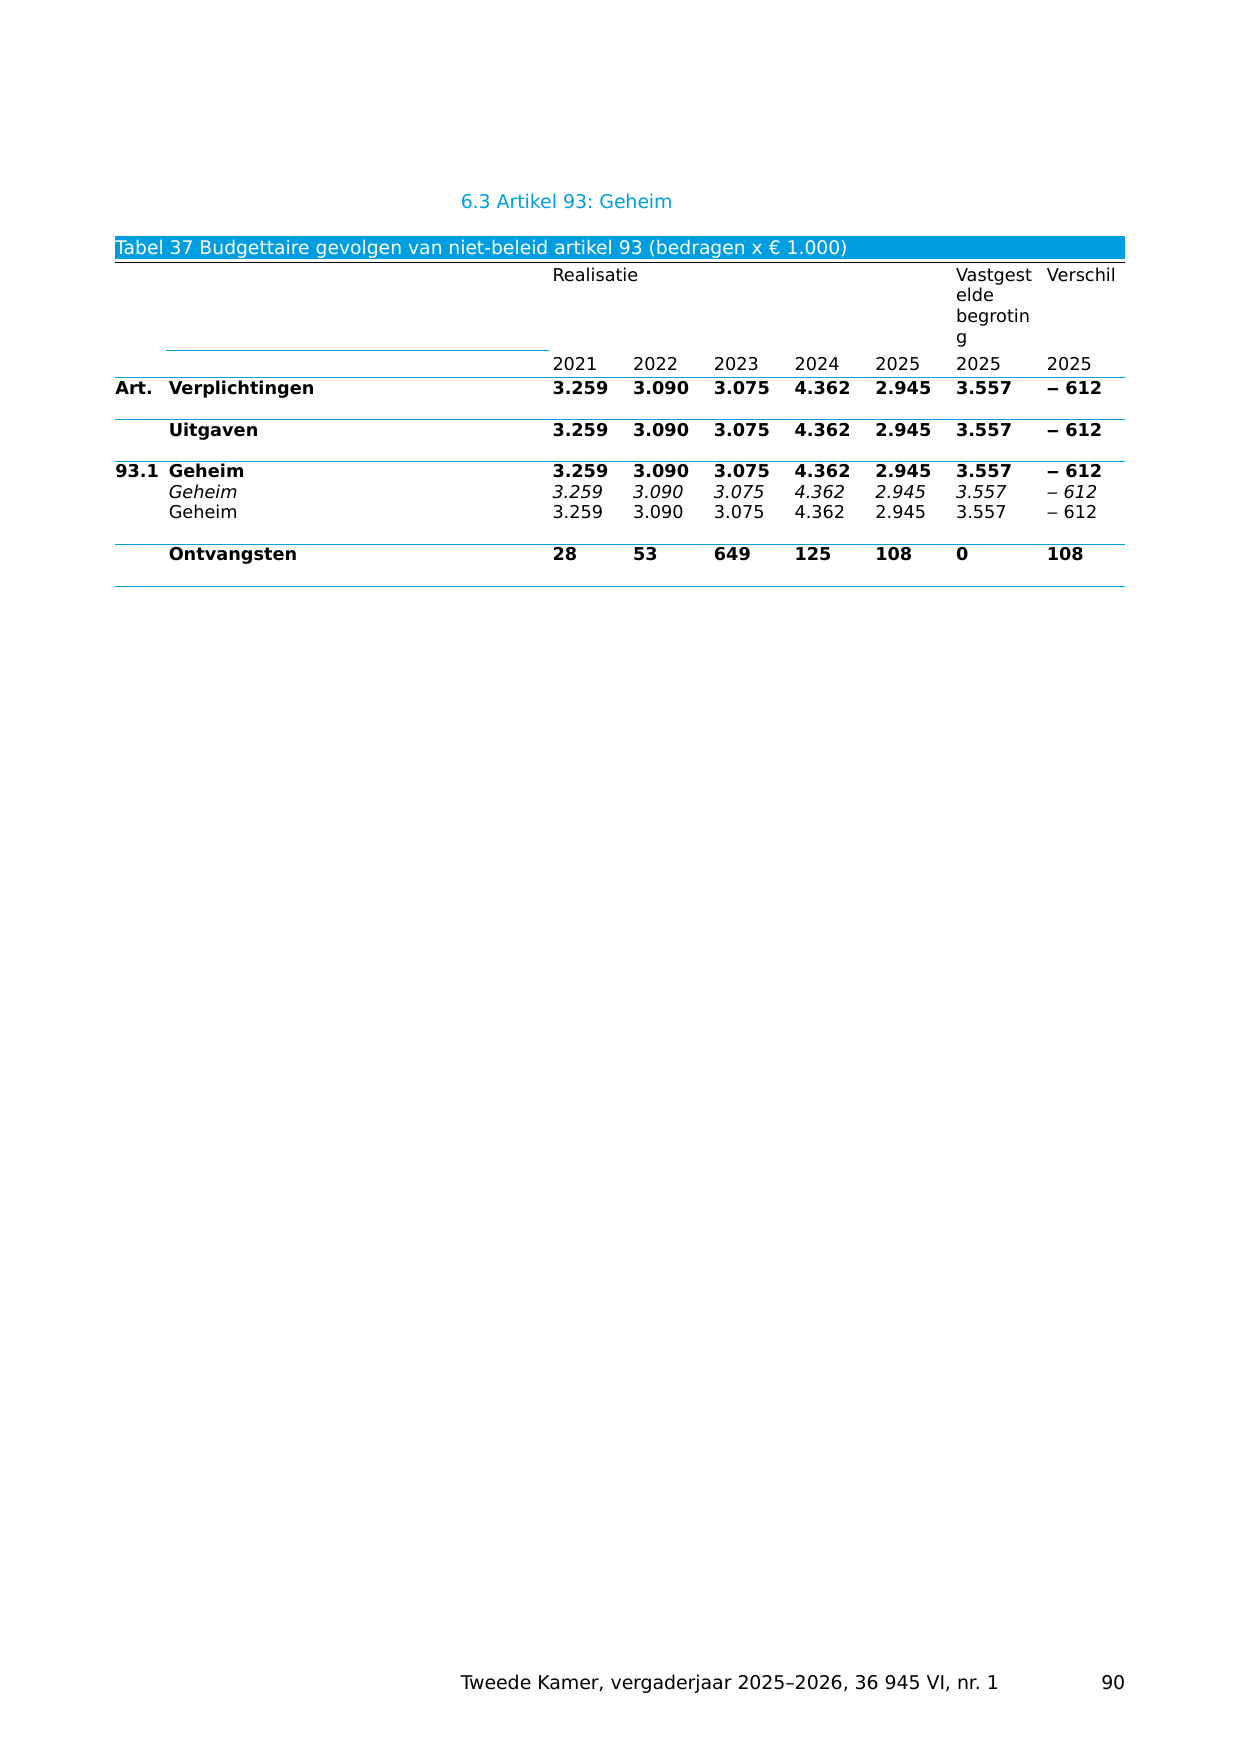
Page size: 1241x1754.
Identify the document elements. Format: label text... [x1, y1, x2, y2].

table_cell [630, 565, 711, 586]
table_cell 3.259 [549, 503, 630, 523]
table_cell 3.075 [711, 378, 791, 398]
table_cell [166, 565, 549, 586]
table_cell 2021 [549, 350, 630, 377]
table_cell ‒ 612 [1044, 462, 1125, 482]
table_cell Ontvangsten [166, 545, 549, 565]
table_cell 2022 [630, 350, 711, 377]
table_cell 3.557 [953, 420, 1044, 440]
table_cell 4.362 [791, 378, 872, 398]
table_cell 2025 [953, 350, 1044, 377]
table_cell Verplichtingen [166, 378, 549, 398]
table_cell 4.362 [791, 420, 872, 440]
table_cell 3.075 [711, 503, 791, 523]
table_cell 3.259 [549, 378, 630, 398]
table_cell [166, 351, 549, 377]
table_cell Realisatie [549, 263, 953, 350]
table_cell [953, 440, 1044, 461]
table_cell 3.557 [953, 378, 1044, 398]
table_cell 3.090 [630, 462, 711, 482]
table_cell [166, 398, 549, 419]
table_cell [166, 440, 549, 461]
table_cell [630, 398, 711, 419]
table_cell 3.090 [630, 378, 711, 398]
table_cell 649 [711, 545, 791, 565]
table_cell 3.075 [711, 420, 791, 440]
table_cell 108 [872, 545, 953, 565]
table_cell 3.090 [630, 482, 711, 502]
table_cell [872, 565, 953, 586]
table_cell [953, 398, 1044, 419]
table_cell [1044, 398, 1125, 419]
table_cell 125 [791, 545, 872, 565]
table_cell [115, 503, 166, 523]
table_cell ‒ 612 [1044, 482, 1125, 502]
table_cell Geheim [166, 462, 549, 482]
table_cell 4.362 [791, 462, 872, 482]
table_cell 2024 [791, 350, 872, 377]
table_cell [630, 440, 711, 461]
table_cell [872, 440, 953, 461]
table_cell [166, 523, 549, 544]
table_cell [549, 523, 630, 544]
table_cell [115, 482, 166, 502]
table_cell 3.259 [549, 482, 630, 502]
title 6.3 Artikel 93: Geheim [461, 191, 1125, 213]
table_cell ‒ 612 [1044, 420, 1125, 440]
table_cell Geheim [166, 503, 549, 523]
table_cell [115, 263, 166, 350]
table_cell Vastgestelde begroting [953, 263, 1044, 350]
table_cell [115, 523, 166, 544]
table_cell 53 [630, 545, 711, 565]
table_cell ‒ 612 [1044, 378, 1125, 398]
table_cell 3.259 [549, 462, 630, 482]
table_cell [1044, 523, 1125, 544]
table_cell 93.1 [115, 462, 166, 482]
table_cell [549, 440, 630, 461]
table_cell 2.945 [872, 503, 953, 523]
table_cell 3.557 [953, 503, 1044, 523]
table_cell 0 [953, 545, 1044, 565]
table_cell [115, 420, 166, 440]
table_cell Verschil [1044, 263, 1125, 350]
table_cell 108 [1044, 545, 1125, 565]
table_cell [872, 398, 953, 419]
table_cell [953, 523, 1044, 544]
table_cell 2023 [711, 350, 791, 377]
table_cell [711, 565, 791, 586]
table_cell [630, 523, 711, 544]
table_cell [1044, 440, 1125, 461]
table_cell [791, 523, 872, 544]
table_cell [953, 565, 1044, 586]
table_cell [115, 565, 166, 586]
table_cell 3.075 [711, 462, 791, 482]
table_cell 3.075 [711, 482, 791, 502]
table_cell [791, 440, 872, 461]
table_cell 4.362 [791, 482, 872, 502]
table_cell 4.362 [791, 503, 872, 523]
table_cell 2025 [1044, 350, 1125, 377]
table_cell 2.945 [872, 462, 953, 482]
table_cell [549, 398, 630, 419]
table_cell [711, 440, 791, 461]
table_cell 28 [549, 545, 630, 565]
table_cell [115, 440, 166, 461]
table_cell [791, 565, 872, 586]
table_cell 3.557 [953, 462, 1044, 482]
table_cell Art. [115, 378, 166, 398]
table_cell 2.945 [872, 378, 953, 398]
table_cell 3.090 [630, 420, 711, 440]
table_cell 3.259 [549, 420, 630, 440]
table_cell [1044, 565, 1125, 586]
table_cell 2.945 [872, 420, 953, 440]
table_cell [711, 398, 791, 419]
table_cell Uitgaven [166, 420, 549, 440]
table_cell [872, 523, 953, 544]
table_cell 2025 [872, 350, 953, 377]
table_cell [115, 398, 166, 419]
table_cell ‒ 612 [1044, 503, 1125, 523]
table_cell [791, 398, 872, 419]
table_cell 2.945 [872, 482, 953, 502]
table_cell [549, 565, 630, 586]
table_cell 3.090 [630, 503, 711, 523]
table_cell [115, 545, 166, 565]
table_cell [711, 523, 791, 544]
table_cell [115, 350, 166, 377]
table_cell 3.557 [953, 482, 1044, 502]
table_cell [166, 263, 549, 350]
table_cell Geheim [166, 482, 549, 502]
